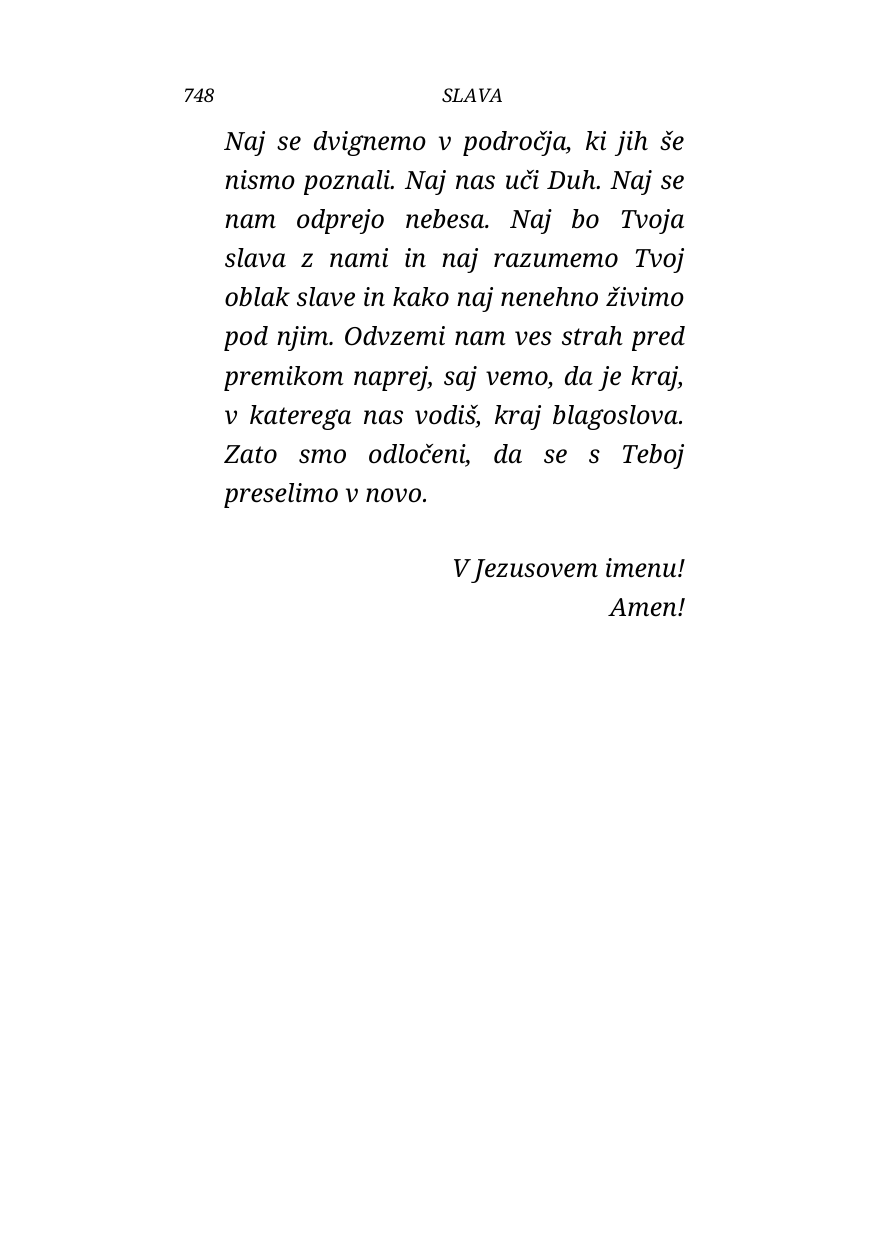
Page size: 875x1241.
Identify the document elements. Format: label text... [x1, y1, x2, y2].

text Naj se dvignemo v področja, ki jih še nismo poznali. Naj nas uči Duh. Naj se nam odprejo nebesa. Naj bo Tvoja slava z nami in naj razumemo Tvoj oblak slave in kako naj nenehno živimo pod njim. Odvzemi nam ves strah pred premikom naprej, saj vemo, da je kraj, v katerega nas vodiš, kraj blagoslova. Zato smo odločeni, da se s Teboj preselimo v novo. [224, 123, 685, 510]
text V Jezusovem imenu! Amen! [224, 551, 685, 624]
